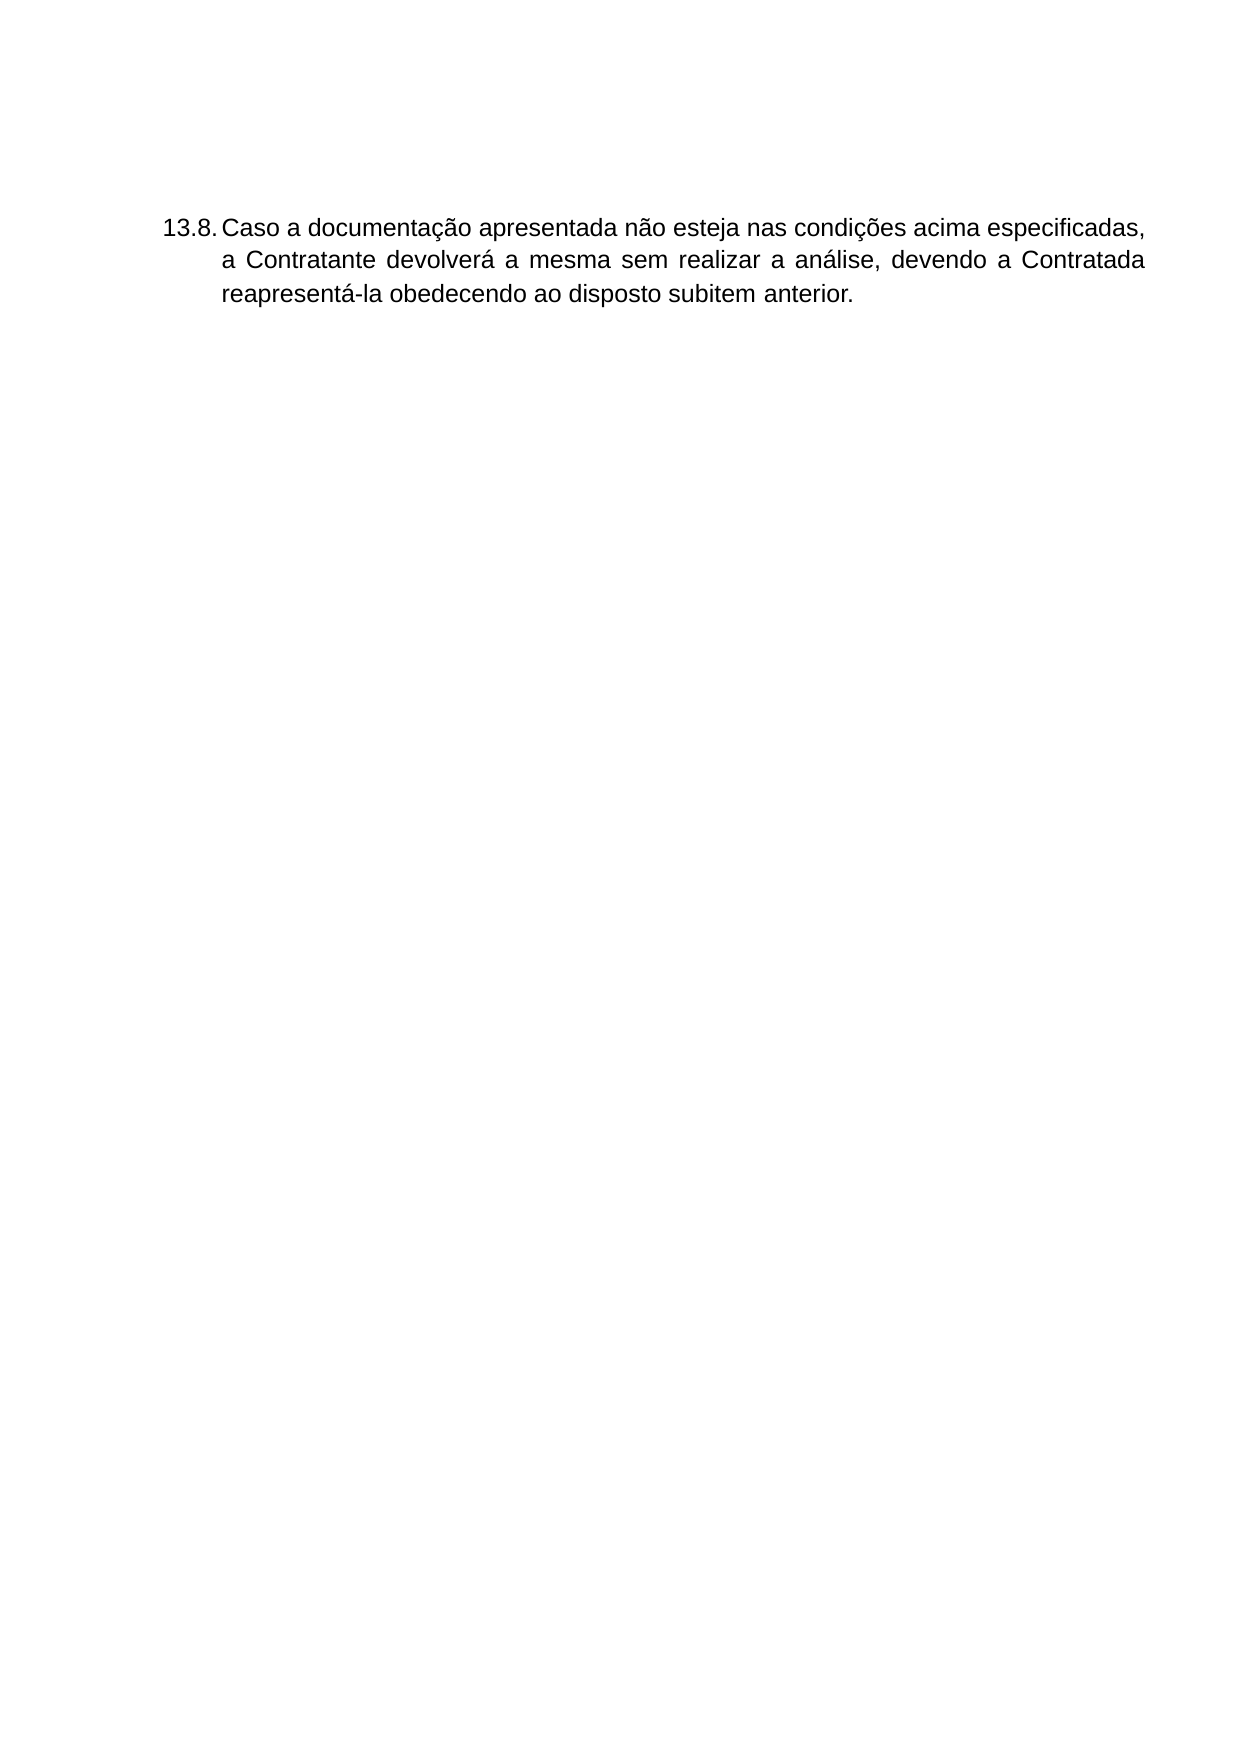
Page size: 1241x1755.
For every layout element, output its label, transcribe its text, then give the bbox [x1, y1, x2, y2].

list Caso a documentação apresentada não esteja nas condições acima especificadas, a Contratante devolverá a mesma sem realizar a análise, devendo a Contratada reapresentá-la obedecendo ao disposto subitem anterior. [162, 212, 1147, 307]
